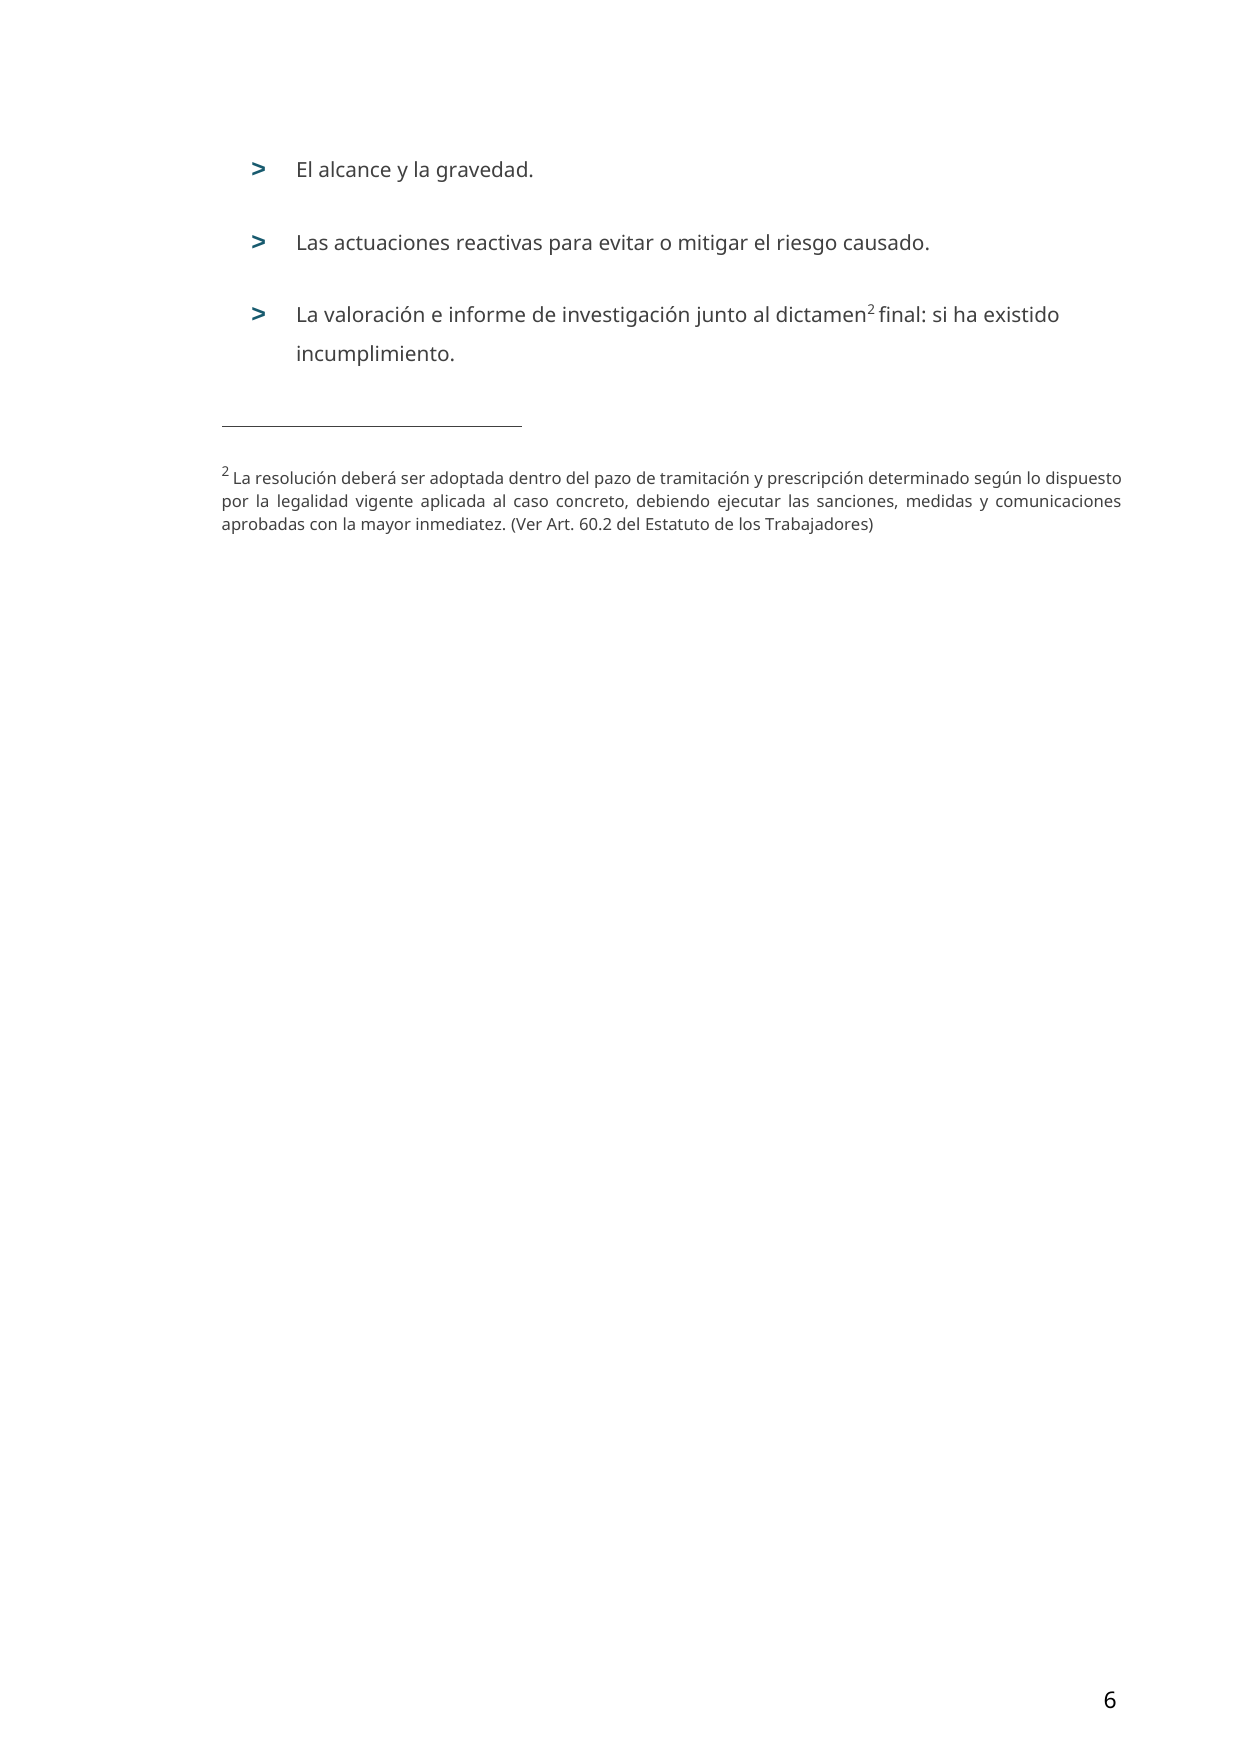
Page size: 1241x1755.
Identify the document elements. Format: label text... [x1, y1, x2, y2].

list La valoración e informe de investigación junto al dictamen2 final: si ha existido incumplimiento. [251, 299, 1123, 367]
list El alcance y la gravedad. [251, 154, 1136, 184]
text 2 La resolución deberá ser adoptada dentro del pazo de tramitación y prescripción determinado según lo dispuesto por la legalidad vigente aplicada al caso concreto, debiendo ejecutar las sanciones, medidas y comunicaciones aprobadas con la mayor inmediatez. (Ver Art. 60.2 del Estatuto de los Trabajadores) [221, 462, 1123, 535]
list Las actuaciones reactivas para evitar o mitigar el riesgo causado. [251, 227, 1136, 256]
